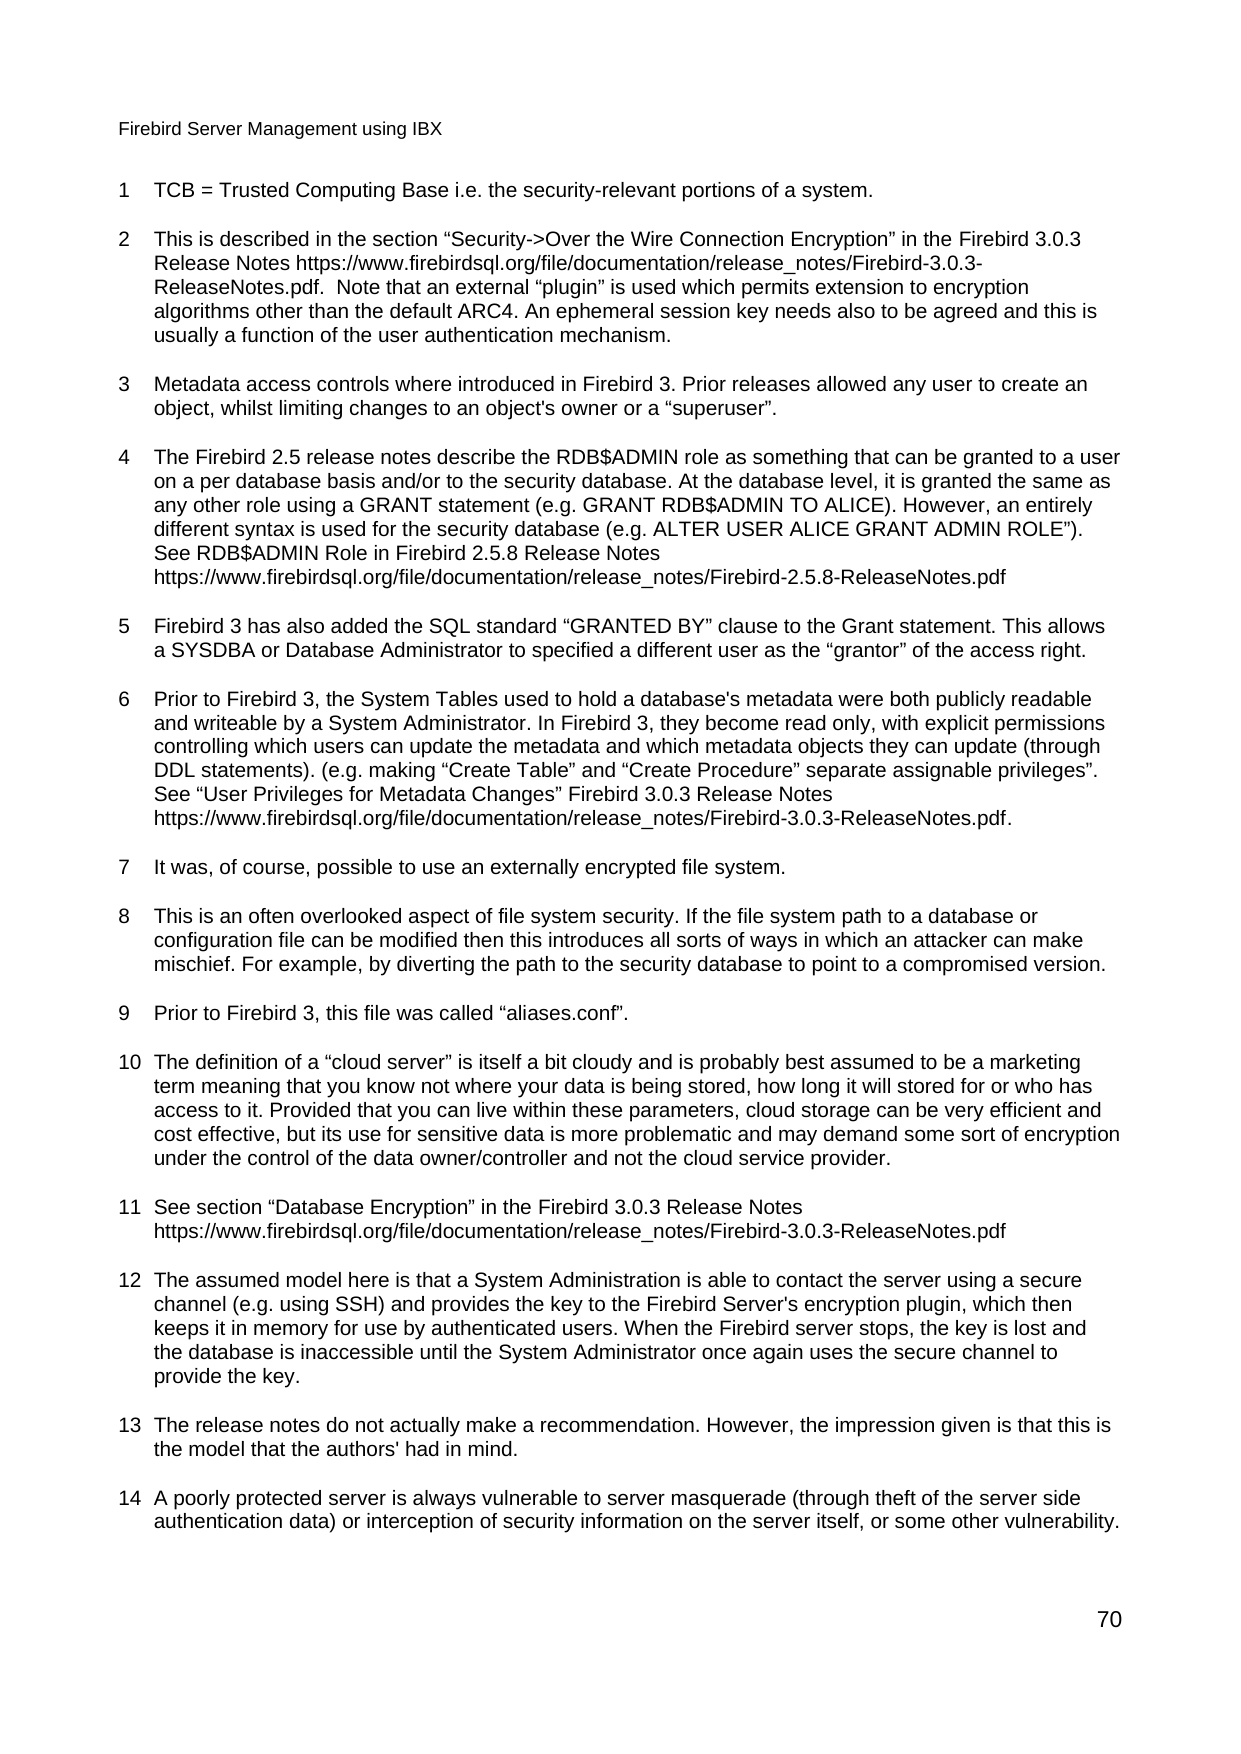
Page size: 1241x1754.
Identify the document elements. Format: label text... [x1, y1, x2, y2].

list The assumed model here is that a System Administration is able to contact the server using a secure channel (e.g. using SSH) and provides the key to the Firebird Server's encryption plugin, which then keeps it in memory for use by authenticated users. When the Firebird server stops, the key is lost and the database is inaccessible until the System Administrator once again uses the secure channel to provide the key. [118, 1268, 1122, 1387]
text The definition of a “cloud server” is itself a bit cloudy and is probably best assumed to be a marketing term meaning that you know not where your data is being stored, how long it will stored for or who has access to it. Provided that you can live within these parameters, cloud storage can be very efficient and cost effective, but its use for sensitive data is more problematic and may demand some sort of encryption under the control of the data owner/controller and not the cloud service provider. [118, 1050, 1122, 1170]
text The release notes do not actually make a recommendation. However, the impression given is that this is the model that the authors' had in mind. [118, 1412, 1122, 1460]
text The Firebird 2.5 release notes describe the RDB$ADMIN role as something that can be granted to a user on a per database basis and/or to the security database. At the database level, it is granted the same as any other role using a GRANT statement (e.g. GRANT RDB$ADMIN TO ALICE). However, an entirely different syntax is used for the security database (e.g. ALTER USER ALICE GRANT ADMIN ROLE”). See RDB$ADMIN Role in Firebird 2.5.8 Release Notes https://www.firebirdsql.org/file/documentation/release_notes/Firebird-2.5.8-ReleaseNotes.pdf [118, 445, 1122, 588]
text A poorly protected server is always vulnerable to server masquerade (through theft of the server side authentication data) or interception of security information on the server itself, or some other vulnerability. [118, 1485, 1122, 1533]
list Metadata access controls where introduced in Firebird 3. Prior releases allowed any user to create an object, whilst limiting changes to an object's owner or a “superuser”. [118, 372, 1122, 420]
text It was, of course, possible to use an externally encrypted file system. [118, 855, 1122, 879]
text Prior to Firebird 3, the System Tables used to hold a database's metadata were both publicly readable and writeable by a System Administrator. In Firebird 3, they become read only, with explicit permissions controlling which users can update the metadata and which metadata objects they can update (through DDL statements). (e.g. making “Create Table” and “Create Procedure” separate assignable privileges”. See “User Privileges for Metadata Changes” Firebird 3.0.3 Release Notes https://www.firebirdsql.org/file/documentation/release_notes/Firebird-3.0.3-ReleaseNotes.pdf. [118, 686, 1122, 830]
text Prior to Firebird 3, this file was called “aliases.conf”. [118, 1001, 1122, 1025]
text See section “Database Encryption” in the Firebird 3.0.3 Release Notes https://www.firebirdsql.org/file/documentation/release_notes/Firebird-3.0.3-ReleaseNotes.pdf [118, 1195, 1122, 1243]
text This is described in the section “Security->Over the Wire Connection Encryption” in the Firebird 3.0.3 Release Notes https://www.firebirdsql.org/file/documentation/release_notes/Firebird-3.0.3-ReleaseNotes.pdf. Note that an external “plugin” is used which permits extension to encryption algorithms other than the default ARC4. An ephemeral session key needs also to be agreed and this is usually a function of the user authentication mechanism. [118, 227, 1122, 347]
text TCB = Trusted Computing Base i.e. the security-relevant portions of a system. [118, 178, 1122, 202]
text Firebird 3 has also added the SQL standard “GRANTED BY” clause to the Grant statement. This allows a SYSDBA or Database Administrator to specified a different user as the “grantor” of the access right. [118, 613, 1122, 661]
list This is an often overlooked aspect of file system security. If the file system path to a database or configuration file can be modified then this introduces all sorts of ways in which an attacker can make mischief. For example, by diverting the path to the security database to point to a compromised version. [118, 904, 1122, 976]
